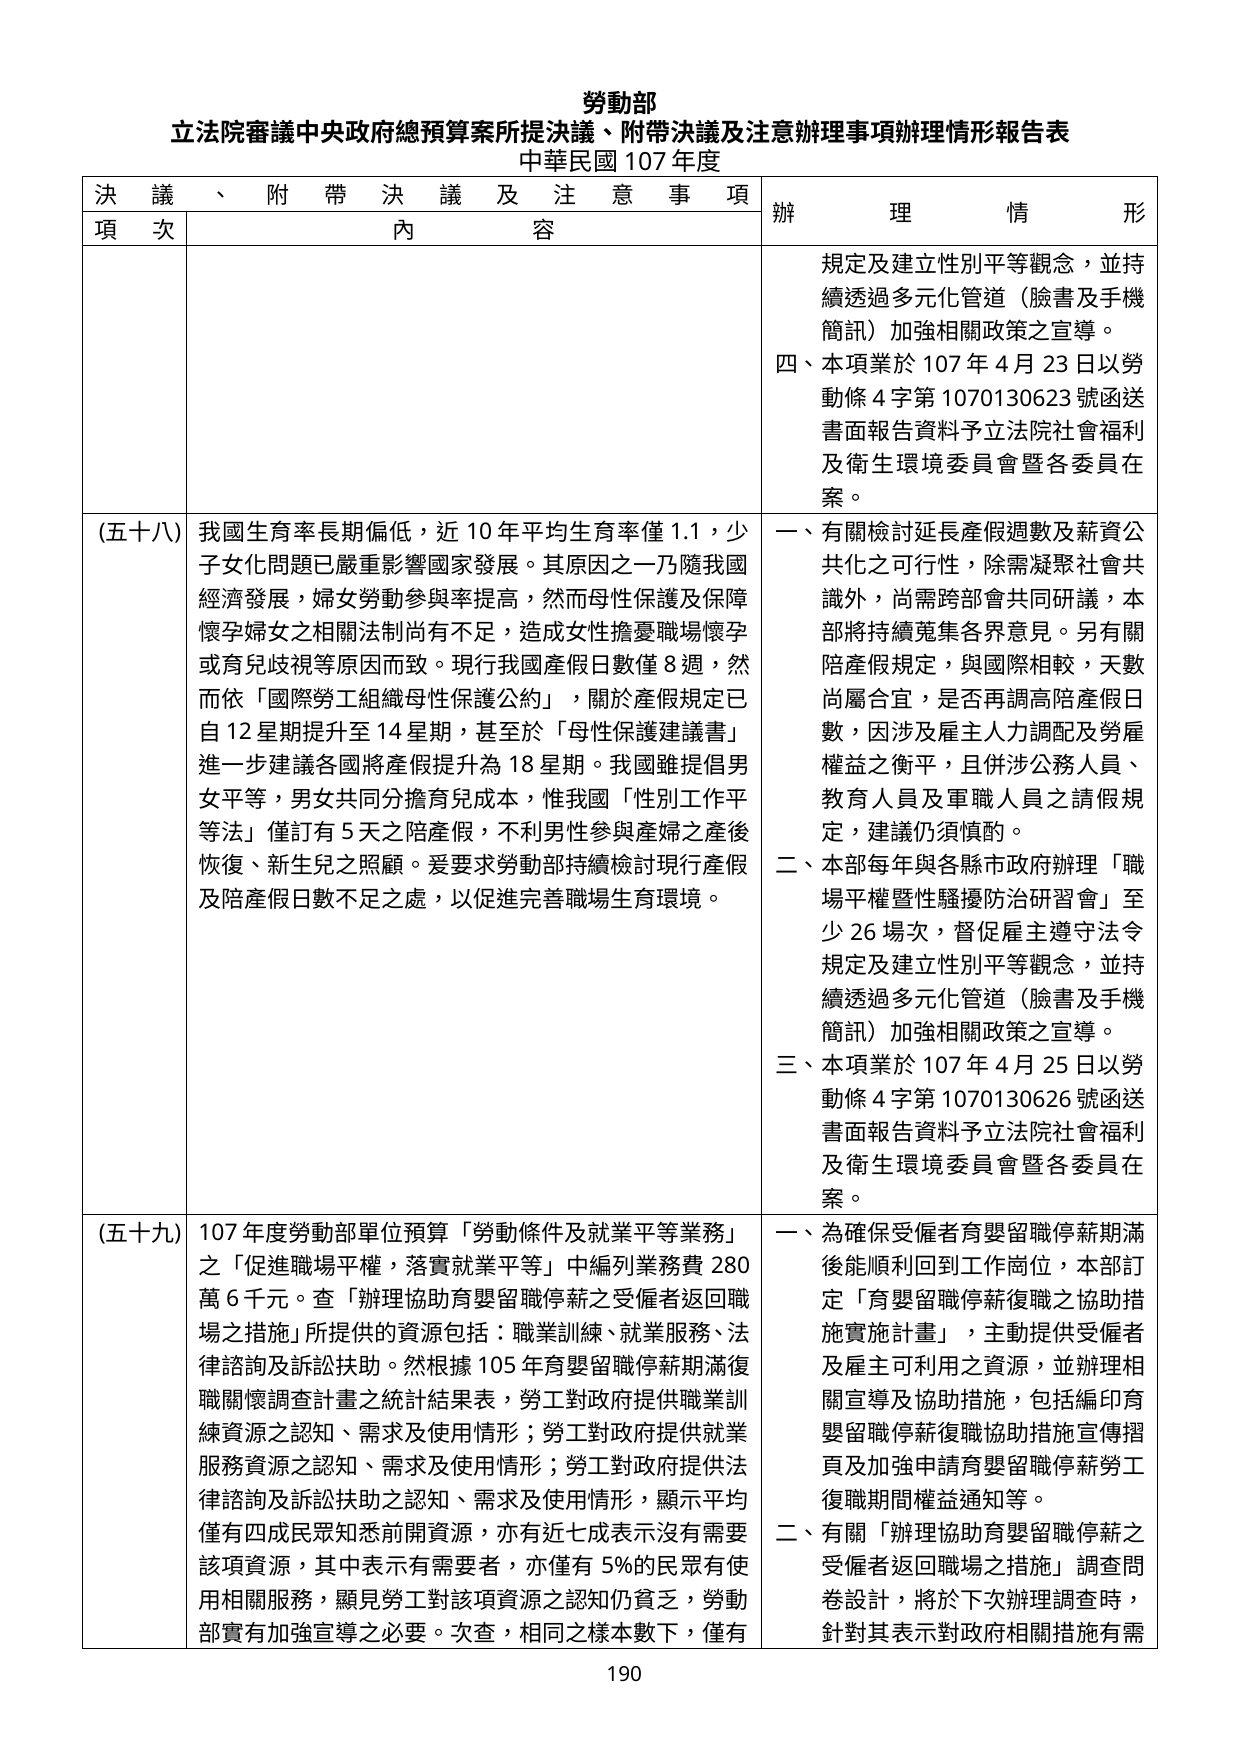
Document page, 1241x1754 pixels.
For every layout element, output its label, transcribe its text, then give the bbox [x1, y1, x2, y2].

table_cell 內 容 [187, 212, 761, 245]
table_cell (五十九) [83, 1215, 186, 1648]
table_header 決議、附帶決議及注意事項 [83, 177, 761, 211]
table_cell 為確保受僱者育嬰留職停薪期滿後能順利回到工作崗位，本部訂定「育嬰留職停薪復職之協助措施實施計畫」，主動提供受僱者及雇主可利用之資源，並辦理相關宣導及協助措施，包括編印育嬰留職停薪復職協助措施宣傳摺頁及加強申請育嬰留職停薪勞工復職期間權益通知等。 有關「辦理協助育嬰留職停薪之受僱者返回職場之措施」調查問卷設計，將於下次辦理調查時，針對其表示對政府相關措施有需 [762, 1215, 1157, 1648]
table_cell [187, 246, 761, 513]
table_cell (五十八) [83, 514, 186, 1214]
table_cell 規定及建立性別平等觀念，並持續透過多元化管道（臉書及手機簡訊）加強相關政策之宣導。 本項業於107年4月23日以勞動條4字第1070130623號函送書面報告資料予立法院社會福利及衛生環境委員會暨各委員在案。 [762, 246, 1157, 513]
table_cell 項次 [83, 212, 186, 245]
table_cell 我國生育率長期偏低，近10年平均生育率僅1.1，少子女化問題已嚴重影響國家發展。其原因之一乃隨我國經濟發展，婦女勞動參與率提高，然而母性保護及保障懷孕婦女之相關法制尚有不足，造成女性擔憂職場懷孕或育兒歧視等原因而致。現行我國產假日數僅8週，然而依「國際勞工組織母性保護公約」，關於產假規定已自12星期提升至14星期，甚至於「母性保護建議書」進一步建議各國將產假提升為18星期。我國雖提倡男女平等，男女共同分擔育兒成本，惟我國「性別工作平等法」僅訂有5天之陪產假，不利男性參與產婦之產後恢復、新生兒之照顧。爰要求勞動部持續檢討現行產假及陪產假日數不足之處，以促進完善職場生育環境。 [187, 514, 761, 1214]
table_header 辦理情形 [762, 177, 1157, 245]
table_cell [83, 246, 186, 513]
table_cell 有關檢討延長產假週數及薪資公共化之可行性，除需凝聚社會共識外，尚需跨部會共同研議，本部將持續蒐集各界意見。另有關陪產假規定，與國際相較，天數尚屬合宜，是否再調高陪產假日數，因涉及雇主人力調配及勞雇權益之衡平，且併涉公務人員、教育人員及軍職人員之請假規定，建議仍須慎酌。 本部每年與各縣市政府辦理「職場平權暨性騷擾防治研習會」至少26場次，督促雇主遵守法令規定及建立性別平等觀念，並持續透過多元化管道（臉書及手機簡訊）加強相關政策之宣導。 本項業於107年4月25日以勞動條4字第1070130626號函送書面報告資料予立法院社會福利及衛生環境委員會暨各委員在案。 [762, 514, 1157, 1214]
table_cell 107年度勞動部單位預算「勞動條件及就業平等業務」之「促進職場平權，落實就業平等」中編列業務費280萬6千元。查「辦理協助育嬰留職停薪之受僱者返回職場之措施」所提供的資源包括：職業訓練、就業服務、法律諮詢及訴訟扶助。然根據105年育嬰留職停薪期滿復職關懷調查計畫之統計結果表，勞工對政府提供職業訓練資源之認知、需求及使用情形；勞工對政府提供就業服務資源之認知、需求及使用情形；勞工對政府提供法律諮詢及訴訟扶助之認知、需求及使用情形，顯示平均僅有四成民眾知悉前開資源，亦有近七成表示沒有需要該項資源，其中表示有需要者，亦僅有5%的民眾有使用相關服務，顯見勞工對該項資源之認知仍貧乏，勞動部實有加強宣導之必要。次查，相同之樣本數下，僅有 [187, 1215, 761, 1648]
